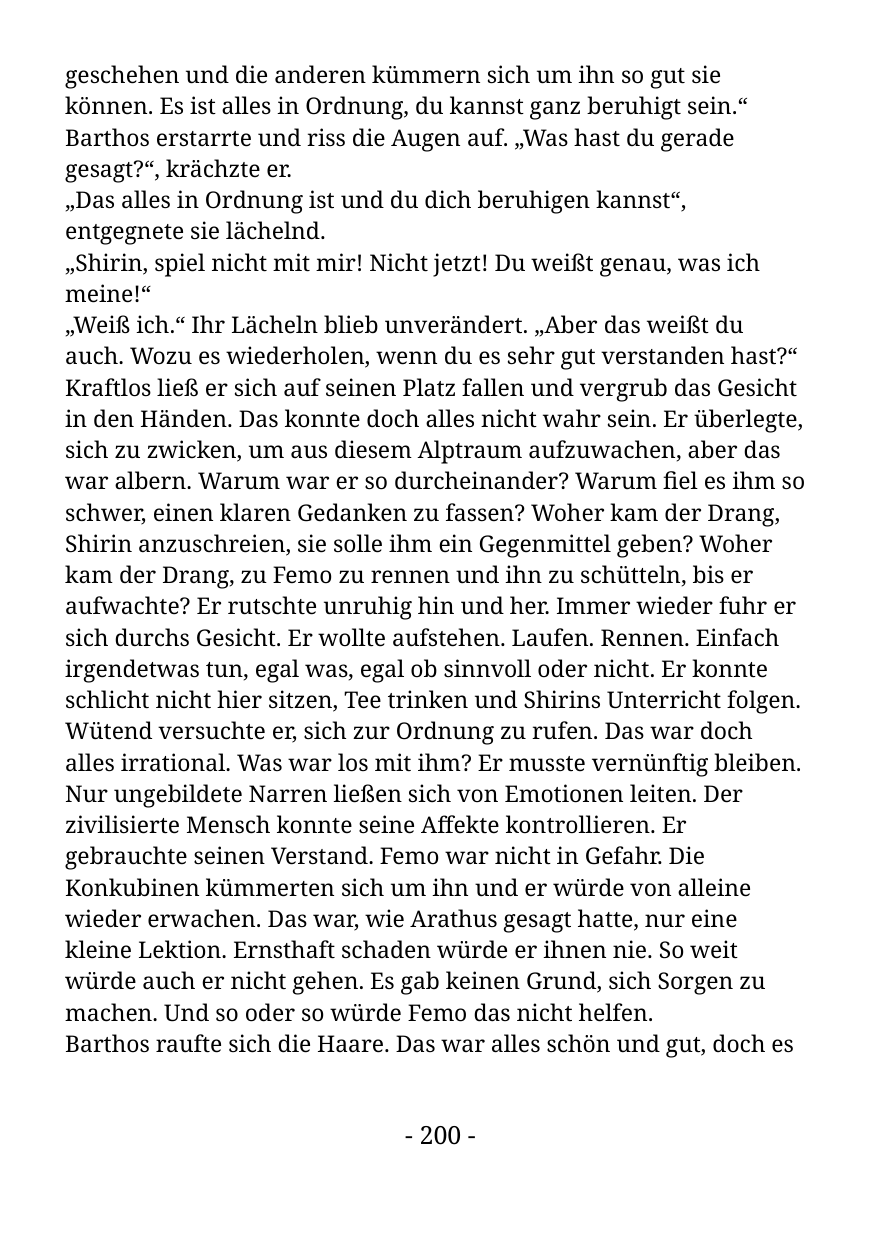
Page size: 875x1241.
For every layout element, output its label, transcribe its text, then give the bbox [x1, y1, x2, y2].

text geschehen und die anderen kümmern sich um ihn so gut sie können. Es ist alles in Ordnung, du kannst ganz beruhigt sein.“ Barthos erstarrte und riss die Augen auf. „Was hast du gerade gesagt?“, krächzte er. „Das alles in Ordnung ist und du dich beruhigen kannst“, entgegnete sie lächelnd. „Shirin, spiel nicht mit mir! Nicht jetzt! Du weißt genau, was ich meine!“ „Weiß ich.“ Ihr Lächeln blieb unverändert. „Aber das weißt du auch. Wozu es wiederholen, wenn du es sehr gut verstanden hast?“ Kraftlos ließ er sich auf seinen Platz fallen und vergrub das Gesicht in den Händen. Das konnte doch alles nicht wahr sein. Er überlegte, sich zu zwicken, um aus diesem Alptraum aufzuwachen, aber das war albern. Warum war er so durcheinander? Warum fiel es ihm so schwer, einen klaren Gedanken zu fassen? Woher kam der Drang, Shirin anzuschreien, sie solle ihm ein Gegenmittel geben? Woher kam der Drang, zu Femo zu rennen und ihn zu schütteln, bis er aufwachte? Er rutschte unruhig hin und her. Immer wieder fuhr er sich durchs Gesicht. Er wollte aufstehen. Laufen. Rennen. Einfach irgendetwas tun, egal was, egal ob sinnvoll oder nicht. Er konnte schlicht nicht hier sitzen, Tee trinken und Shirins Unterricht folgen. Wütend versuchte er, sich zur Ordnung zu rufen. Das war doch alles irrational. Was war los mit ihm? Er musste vernünftig bleiben. Nur ungebildete Narren ließen sich von Emotionen leiten. Der zivilisierte Mensch konnte seine Affekte kontrollieren. Er gebrauchte seinen Verstand. Femo war nicht in Gefahr. Die Konkubinen kümmerten sich um ihn und er würde von alleine wieder erwachen. Das war, wie Arathus gesagt hatte, nur eine kleine Lektion. Ernsthaft schaden würde er ihnen nie. So weit würde auch er nicht gehen. Es gab keinen Grund, sich Sorgen zu machen. Und so oder so würde Femo das nicht helfen. Barthos raufte sich die Haare. Das war alles schön und gut, doch es [65, 59, 809, 1059]
